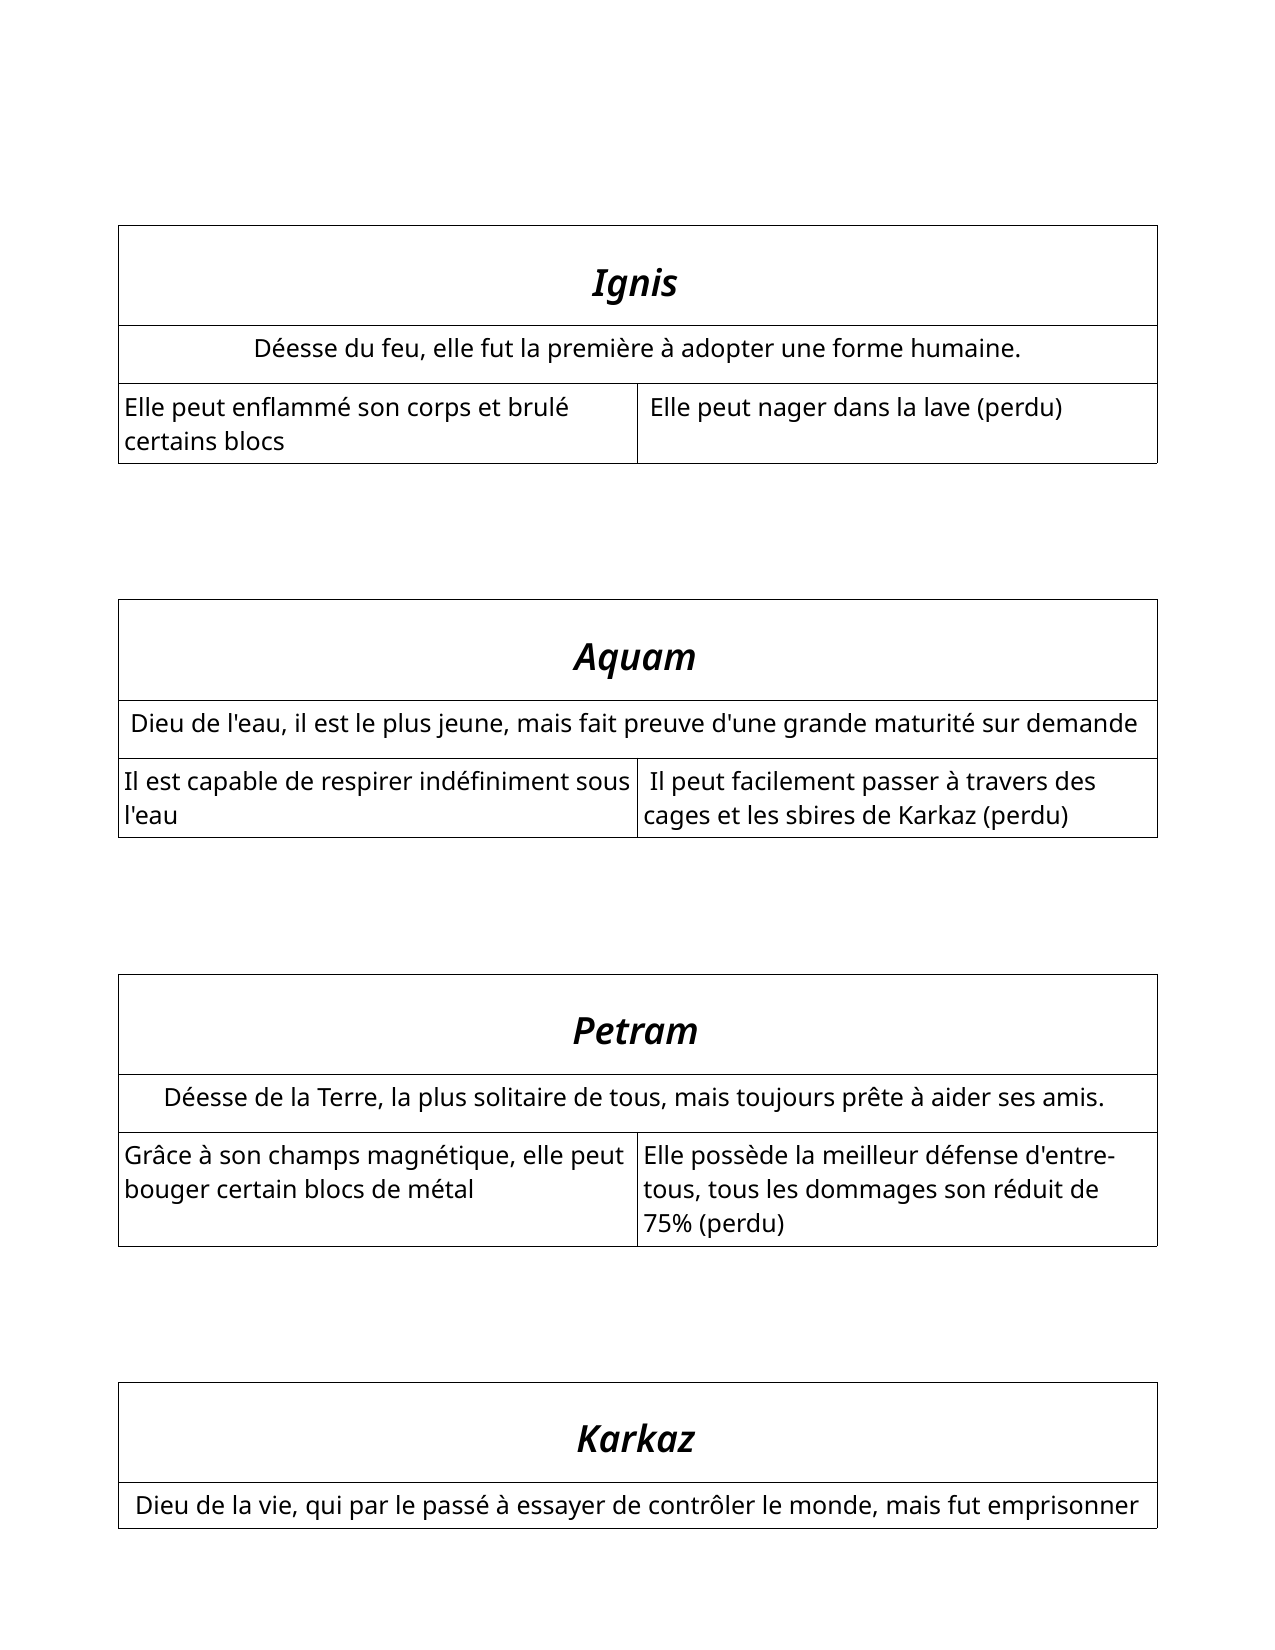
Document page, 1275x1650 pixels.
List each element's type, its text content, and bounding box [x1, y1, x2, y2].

table_cell Il peut facilement passer à travers des cages et les sbires de Karkaz (perdu) [638, 759, 1157, 837]
table_header Petram [119, 975, 1157, 1074]
table_cell Elle possède la meilleur défense d'entre-tous, tous les dommages son réduit de 75% (perdu) [638, 1133, 1157, 1246]
table_cell Dieu de la vie, qui par le passé à essayer de contrôler le monde, mais fut emprisonner [119, 1483, 1157, 1528]
table_header Karkaz [119, 1383, 1157, 1482]
table_cell Elle peut nager dans la lave (perdu) [638, 384, 1157, 463]
table_cell Déesse du feu, elle fut la première à adopter une forme humaine. [119, 326, 1157, 383]
table_cell Déesse de la Terre, la plus solitaire de tous, mais toujours prête à aider ses amis. [119, 1075, 1157, 1132]
table_cell Il est capable de respirer indéfiniment sous l'eau [119, 759, 637, 837]
table_cell Dieu de l'eau, il est le plus jeune, mais fait preuve d'une grande maturité sur demande [119, 701, 1157, 758]
table_header Ignis [119, 226, 1157, 325]
table_cell Elle peut enflammé son corps et brulé certains blocs [119, 384, 637, 463]
table_header Aquam [119, 600, 1157, 699]
table_cell Grâce à son champs magnétique, elle peut bouger certain blocs de métal [119, 1133, 637, 1246]
